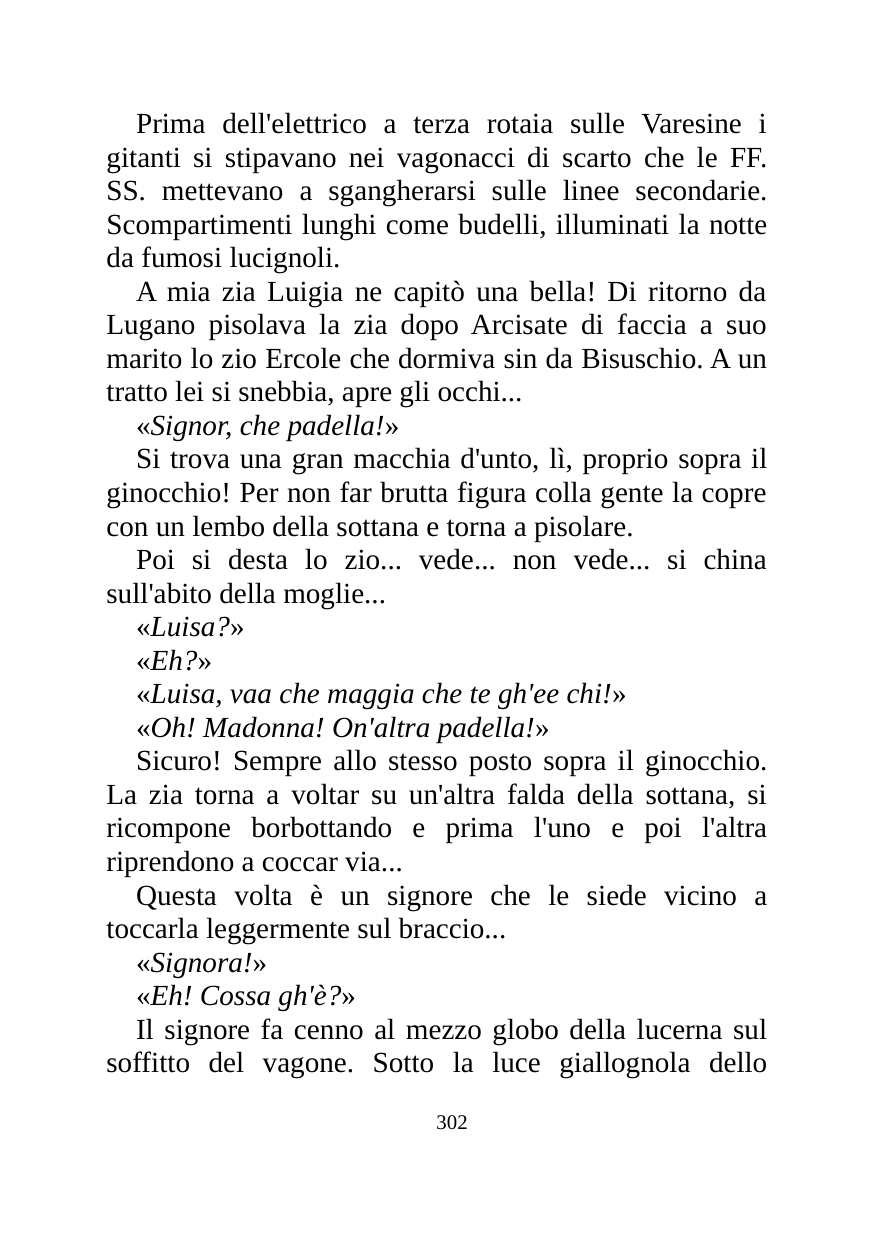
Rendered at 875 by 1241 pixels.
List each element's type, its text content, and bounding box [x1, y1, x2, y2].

text Questa volta è un signore che le siede vicino a toccarla leggermente sul braccio... [106, 878, 768, 945]
text «Signor, che padella!» [106, 408, 768, 442]
text Poi si desta lo zio... vede... non vede... si china sull'abito della moglie... [106, 542, 768, 609]
text «Eh! Cossa gh'è?» [106, 978, 768, 1012]
text Si trova una gran macchia d'unto, lì, proprio sopra il ginocchio! Per non far brutta figura colla gente la copre con un lembo della sottana e torna a pisolare. [106, 442, 768, 542]
text Prima dell'elettrico a terza rotaia sulle Varesine i gitanti si stipavano nei vagonacci di scarto che le FF. SS. mettevano a sgangherarsi sulle linee secondarie. Scompartimenti lunghi come budelli, illuminati la notte da fumosi lucignoli. [106, 106, 768, 274]
text Il signore fa cenno al mezzo globo della lucerna sul soffitto del vagone. Sotto la luce giallognola dello [106, 1012, 768, 1079]
text «Luisa?» [106, 609, 768, 643]
text «Eh?» [106, 643, 768, 676]
text A mia zia Luigia ne capitò una bella! Di ritorno da Lugano pisolava la zia dopo Arcisate di faccia a suo marito lo zio Ercole che dormiva sin da Bisuschio. A un tratto lei si snebbia, apre gli occhi... [106, 274, 768, 408]
text «Oh! Madonna! On'altra padella!» [106, 710, 768, 743]
text Sicuro! Sempre allo stesso posto sopra il ginocchio. La zia torna a voltar su un'altra falda della sottana, si ricompone borbottando e prima l'uno e poi l'altra riprendono a coccar via... [106, 743, 768, 878]
text «Luisa, vaa che maggia che te gh'ee chi!» [106, 676, 768, 710]
text «Signora!» [106, 945, 768, 978]
